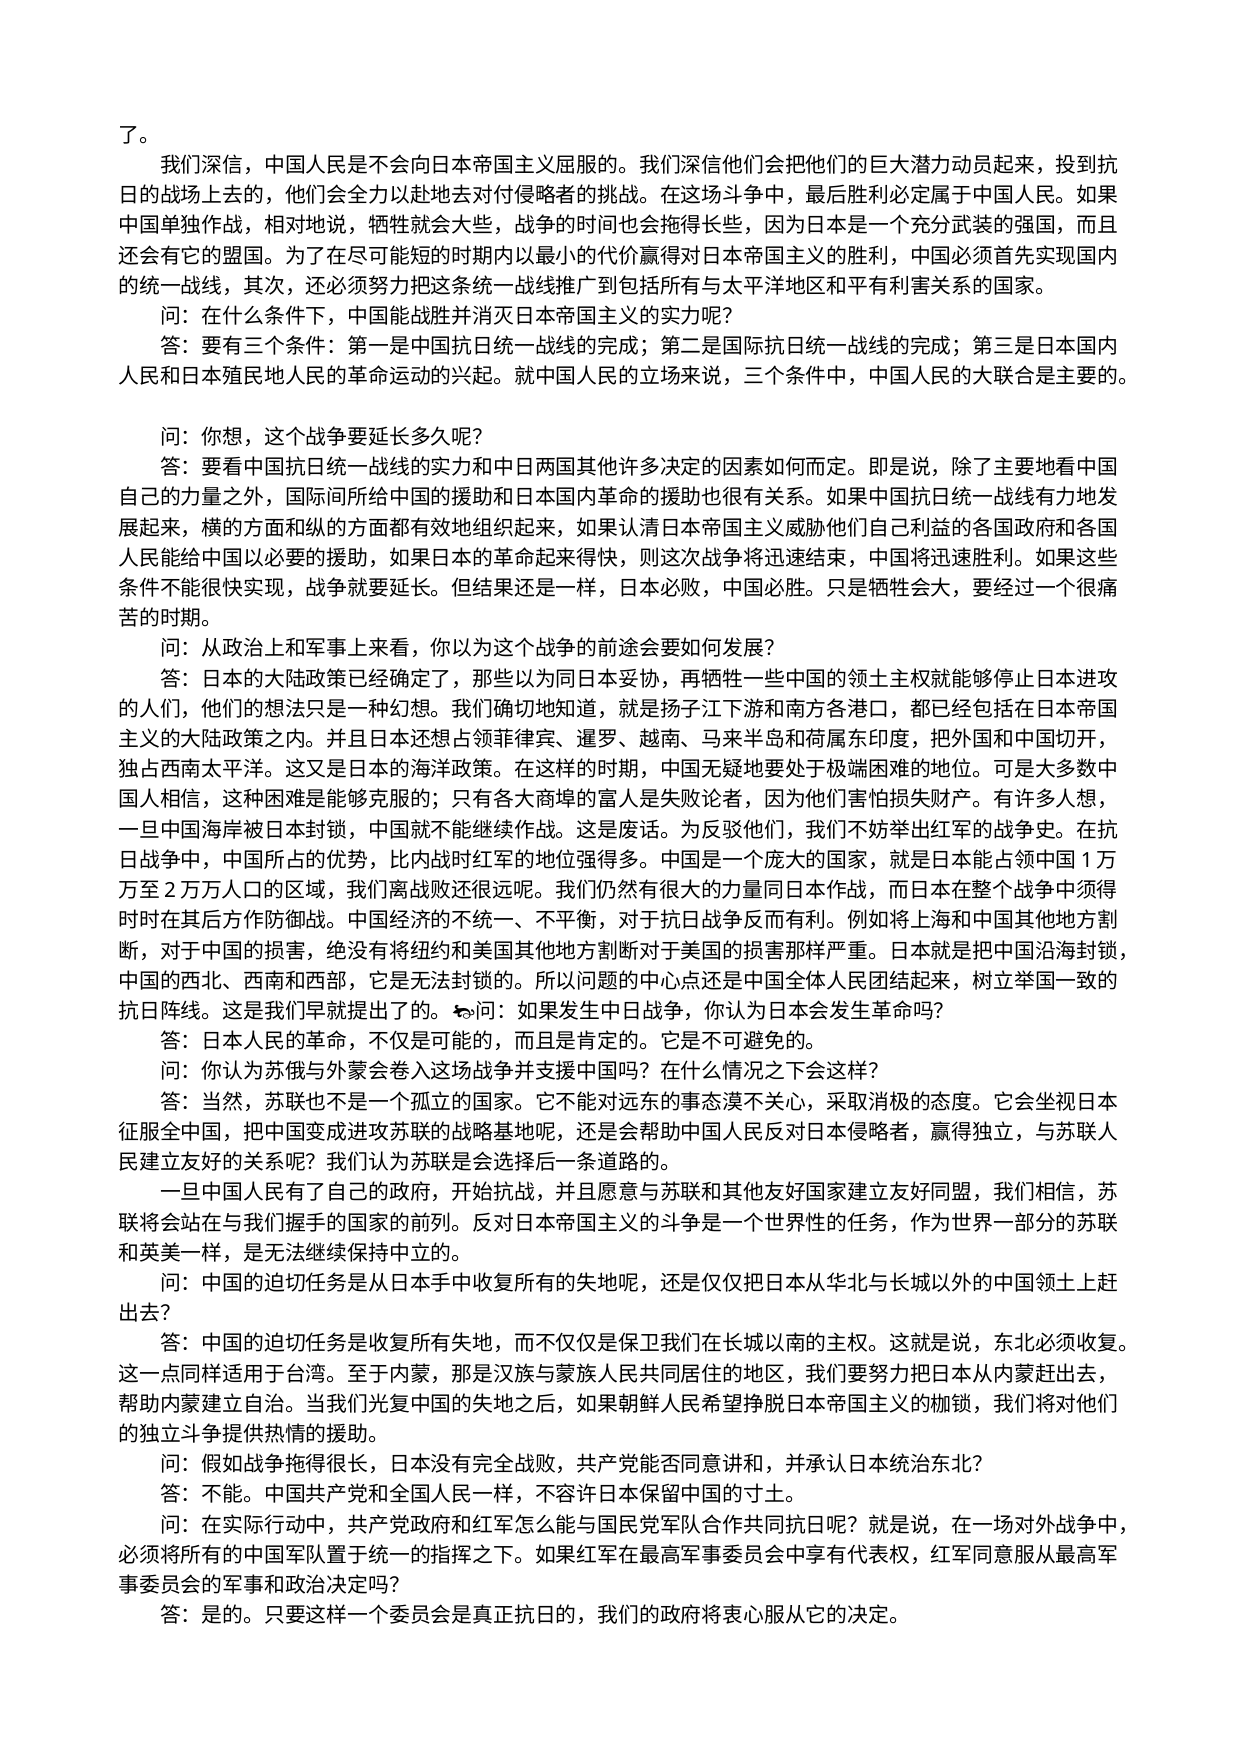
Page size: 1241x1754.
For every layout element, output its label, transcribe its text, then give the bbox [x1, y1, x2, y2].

text 答：日本的大陆政策已经确定了，那些以为同日本妥协，再牺牲一些中国的领土主权就能够停止日本进攻的人们，他们的想法只是一种幻想。我们确切地知道，就是扬子江下游和南方各港口，都已经包括在日本帝国主义的大陆政策之内。并且日本还想占领菲律宾、暹罗、越南、马来半岛和荷属东印度，把外国和中国切开，独占西南太平洋。这又是日本的海洋政策。在这样的时期，中国无疑地要处于极端困难的地位。可是大多数中国人相信，这种困难是能够克服的；只有各大商埠的富人是失败论者，因为他们害怕损失财产。有许多人想，一旦中国海岸被日本封锁，中国就不能继续作战。这是废话。为反驳他们，我们不妨举出红军的战争史。在抗日战争中，中国所占的优势，比内战时红军的地位强得多。中国是一个庞大的国家，就是日本能占领中国1万万至2万万人口的区域，我们离战败还很远呢。我们仍然有很大的力量同日本作战，而日本在整个战争中须得时时在其后方作防御战。中国经济的不统一、不平衡，对于抗日战争反而有利。例如将上海和中国其他地方割断，对于中国的损害，绝没有将纽约和美国其他地方割断对于美国的损害那样严重。日本就是把中国沿海封锁，中国的西北、西南和西部，它是无法封锁的。所以问题的中心点还是中国全体人民团结起来，树立举国一致的抗日阵线。这是我们早就提出了的。问：如果发生中日战争，你认为日本会发生革命吗？ [118, 662, 1122, 1024]
text 问：在什么条件下，中国能战胜并消灭日本帝国主义的实力呢？ [118, 299, 1122, 329]
text 问：中国的迫切任务是从日本手中收复所有的失地呢，还是仅仅把日本从华北与长城以外的中国领土上赶出去？ [118, 1266, 1122, 1327]
text 答：中国的迫切任务是收复所有失地，而不仅仅是保卫我们在长城以南的主权。这就是说，东北必须收复。这一点同样适用于台湾。至于内蒙，那是汉族与蒙族人民共同居住的地区，我们要努力把日本从内蒙赶出去，帮助内蒙建立自治。当我们光复中国的失地之后，如果朝鲜人民希望挣脱日本帝国主义的枷锁，我们将对他们的独立斗争提供热情的援助。 [118, 1327, 1122, 1447]
text 答：日本人民的革命，不仅是可能的，而且是肯定的。它是不可避免的。 [118, 1024, 1122, 1055]
text 我们深信，中国人民是不会向日本帝国主义屈服的。我们深信他们会把他们的巨大潜力动员起来，投到抗日的战场上去的，他们会全力以赴地去对付侵略者的挑战。在这场斗争中，最后胜利必定属于中国人民。如果中国单独作战，相对地说，牺牲就会大些，战争的时间也会拖得长些，因为日本是一个充分武装的强国，而且还会有它的盟国。为了在尽可能短的时期内以最小的代价赢得对日本帝国主义的胜利，中国必须首先实现国内的统一战线，其次，还必须努力把这条统一战线推广到包括所有与太平洋地区和平有利害关系的国家。 [118, 148, 1122, 299]
text 问：你想，这个战争要延长多久呢？ [118, 420, 1122, 450]
text 问：从政治上和军事上来看，你以为这个战争的前途会要如何发展？ [118, 632, 1122, 662]
text 答：是的。只要这样一个委员会是真正抗日的，我们的政府将衷心服从它的决定。 [118, 1598, 1122, 1629]
text 一旦中国人民有了自己的政府，开始抗战，并且愿意与苏联和其他友好国家建立友好同盟，我们相信，苏联将会站在与我们握手的国家的前列。反对日本帝国主义的斗争是一个世界性的任务，作为世界一部分的苏联和英美一样，是无法继续保持中立的。 [118, 1176, 1122, 1266]
text 答：要有三个条件：第一是中国抗日统一战线的完成；第二是国际抗日统一战线的完成；第三是日本国内人民和日本殖民地人民的革命运动的兴起。就中国人民的立场来说，三个条件中，中国人民的大联合是主要的。 [118, 329, 1122, 420]
text 答：当然，苏联也不是一个孤立的国家。它不能对远东的事态漠不关心，采取消极的态度。它会坐视日本征服全中国，把中国变成进攻苏联的战略基地呢，还是会帮助中国人民反对日本侵略者，赢得独立，与苏联人民建立友好的关系呢？我们认为苏联是会选择后一条道路的。 [118, 1085, 1122, 1176]
text 问：你认为苏俄与外蒙会卷入这场战争并支援中国吗？在什么情况之下会这样？ [118, 1055, 1122, 1085]
text 问：在实际行动中，共产党政府和红军怎么能与国民党军队合作共同抗日呢？就是说，在一场对外战争中，必须将所有的中国军队置于统一的指挥之下。如果红军在最高军事委员会中享有代表权，红军同意服从最高军事委员会的军事和政治决定吗？ [118, 1508, 1122, 1598]
text 问：假如战争拖得很长，日本没有完全战败，共产党能否同意讲和，并承认日本统治东北？ [118, 1447, 1122, 1478]
text 了。 [118, 118, 1122, 148]
text 答：要看中国抗日统一战线的实力和中日两国其他许多决定的因素如何而定。即是说，除了主要地看中国自己的力量之外，国际间所给中国的援助和日本国内革命的援助也很有关系。如果中国抗日统一战线有力地发展起来，横的方面和纵的方面都有效地组织起来，如果认清日本帝国主义威胁他们自己利益的各国政府和各国人民能给中国以必要的援助，如果日本的革命起来得快，则这次战争将迅速结束，中国将迅速胜利。如果这些条件不能很快实现，战争就要延长。但结果还是一样，日本必败，中国必胜。只是牺牲会大，要经过一个很痛苦的时期。 [118, 450, 1122, 632]
text 答：不能。中国共产党和全国人民一样，不容许日本保留中国的寸土。 [118, 1478, 1122, 1508]
